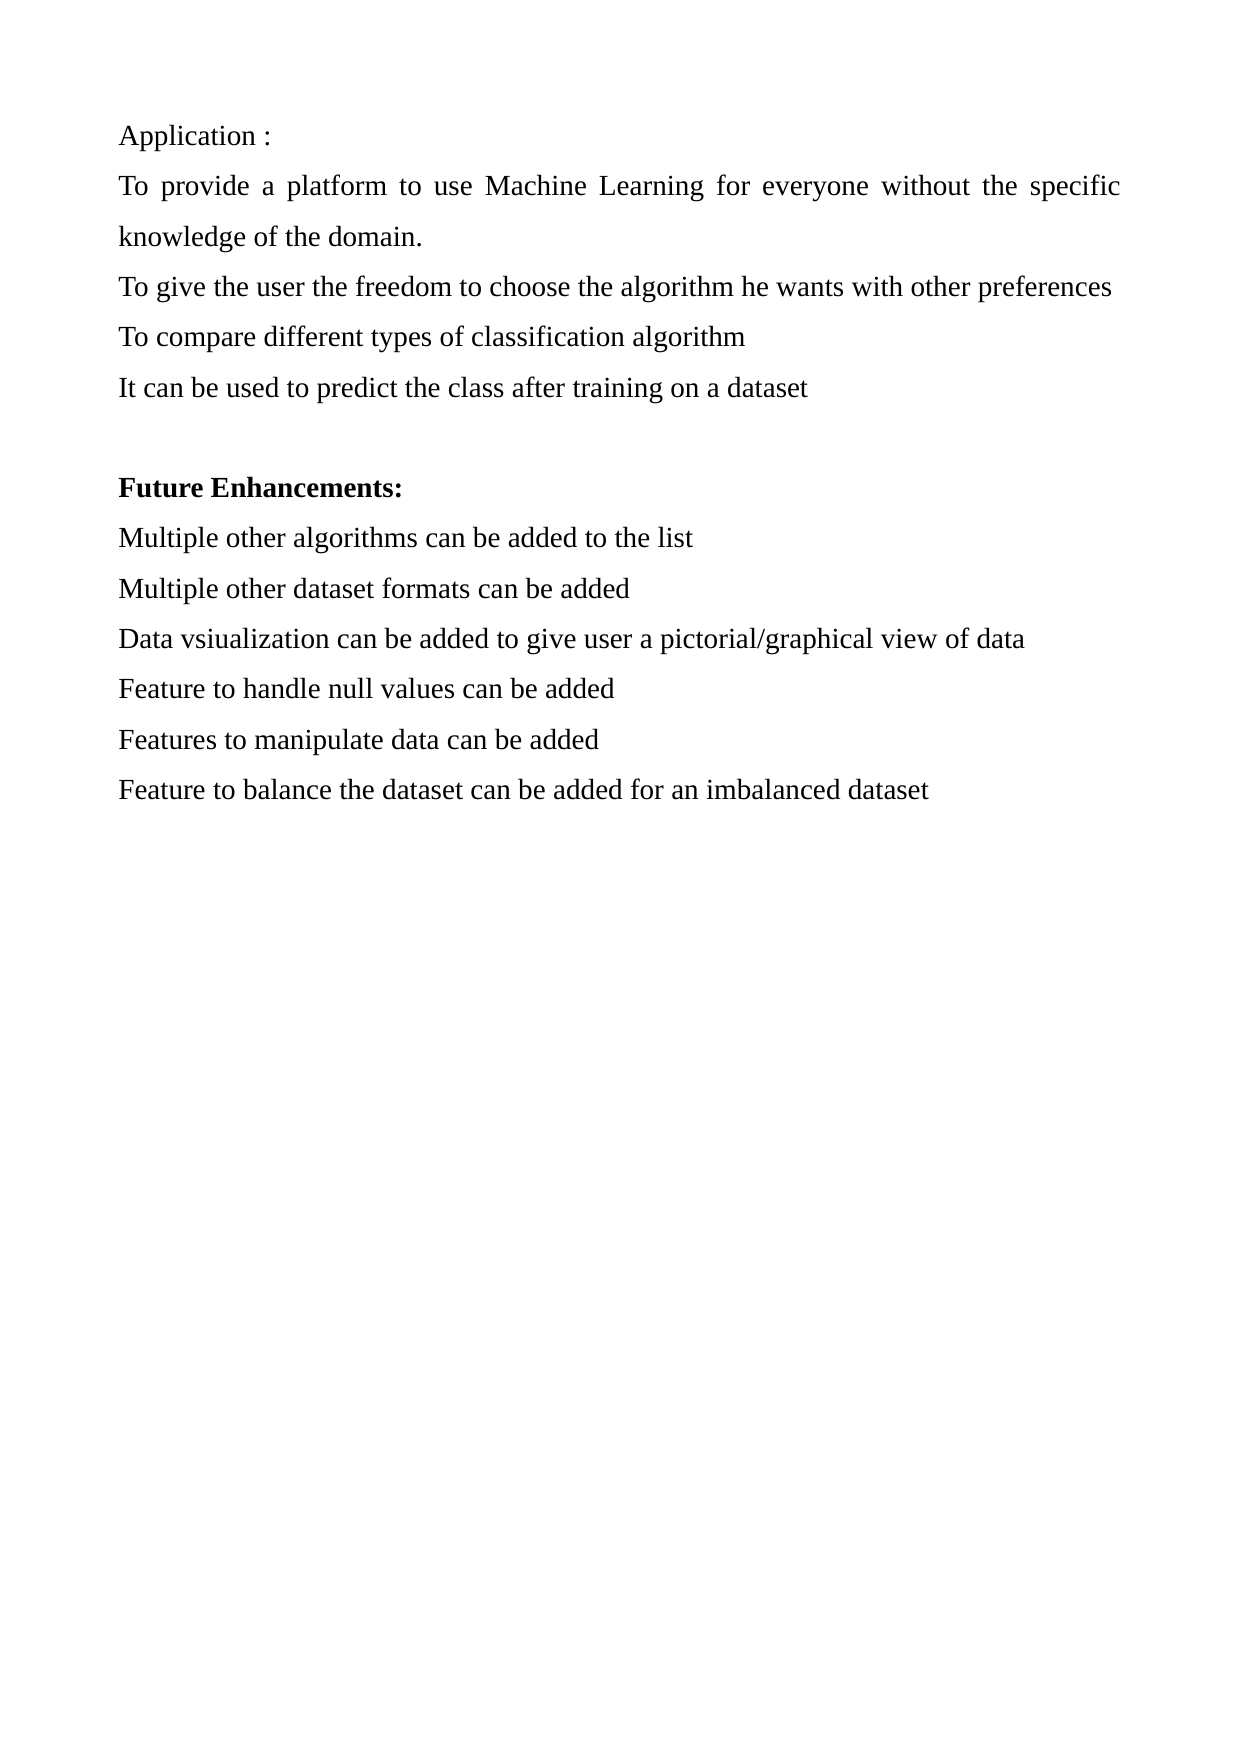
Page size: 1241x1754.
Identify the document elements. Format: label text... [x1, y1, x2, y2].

text Future Enhancements: [118, 470, 1122, 504]
text Multiple other algorithms can be added to the list [118, 521, 1122, 554]
text Data vsiualization can be added to give user a pictorial/graphical view of data [118, 621, 1122, 655]
text Features to manipulate data can be added [118, 722, 1122, 755]
text To provide a platform to use Machine Learning for everyone without the specific knowledge of the domain. [118, 168, 1122, 252]
text Feature to handle null values can be added [118, 672, 1122, 705]
text Feature to balance the dataset can be added for an imbalanced dataset [118, 772, 1122, 806]
text To compare different types of classification algorithm [118, 319, 1122, 353]
text Multiple other dataset formats can be added [118, 571, 1122, 604]
text Application : [118, 118, 1122, 152]
text It can be used to predict the class after training on a dataset [118, 370, 1122, 403]
text To give the user the freedom to choose the algorithm he wants with other preferences [118, 269, 1122, 303]
